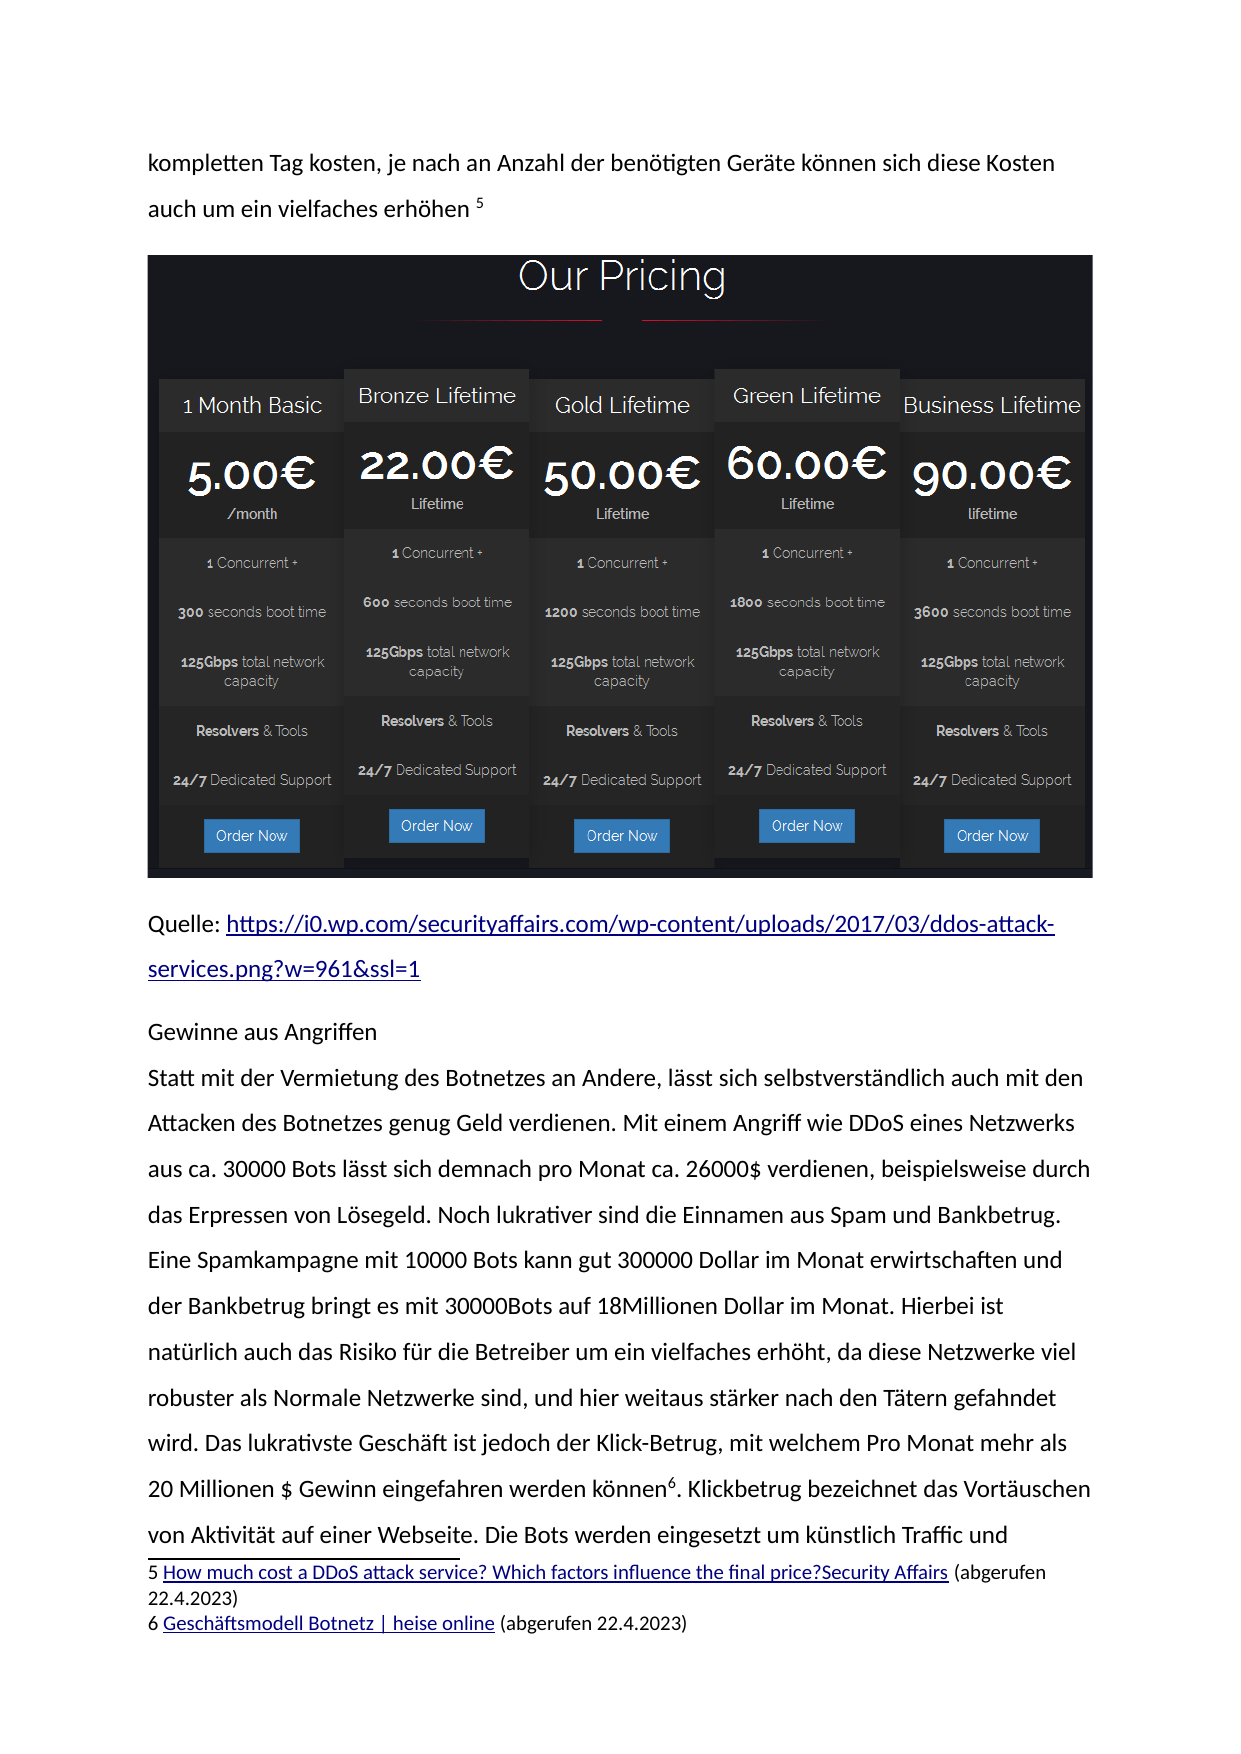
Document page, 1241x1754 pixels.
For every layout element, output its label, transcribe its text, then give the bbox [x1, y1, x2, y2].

text Quelle: https://i0.wp.com/securityaffairs.com/wp-content/uploads/2017/03/ddos-attack-services.png?w=961&ssl=1 [148, 908, 1093, 984]
text kompletten Tag kosten, je nach an Anzahl der benötigten Geräte können sich diese Kosten auch um ein vielfaches erhöhen [148, 148, 1093, 224]
text Geschäftsmodell Botnetz | heise online (abgerufen 22.4.2023) [148, 1610, 1093, 1636]
text Gewinne aus Angriffen Statt mit der Vermietung des Botnetzes an Andere, lässt sich selbstverständlich auch mit den Attacken des Botnetzes genug Geld verdienen. Mit einem Angriff wie DDoS eines Netzwerks aus ca. 30000 Bots lässt sich demnach pro Monat ca. 26000$ verdienen, beispielsweise durch das Erpressen von Lösegeld. Noch lukrativer sind die Einnamen aus Spam und Bankbetrug. Eine Spamkampagne mit 10000 Bots kann gut 300000 Dollar im Monat erwirtschaften und der Bankbetrug bringt es mit 30000Bots auf 18Millionen Dollar im Monat. Hierbei ist natürlich auch das Risiko für die Betreiber um ein vielfaches erhöht, da diese Netzwerke viel robuster als Normale Netzwerke sind, und hier weitaus stärker nach den Tätern gefahndet wird. Das lukrativste Geschäft ist jedoch der Klick-Betrug, mit welchem Pro Monat mehr als 20 Millionen $ Gewinn eingefahren werden können. Klickbetrug bezeichnet das Vortäuschen von Aktivität auf einer Webseite. Die Bots werden eingesetzt um künstlich Traffic und [148, 1016, 1093, 1549]
text How much cost a DDoS attack service? Which factors influence the final price?Security Affairs (abgerufen 22.4.2023) [148, 1559, 1093, 1610]
